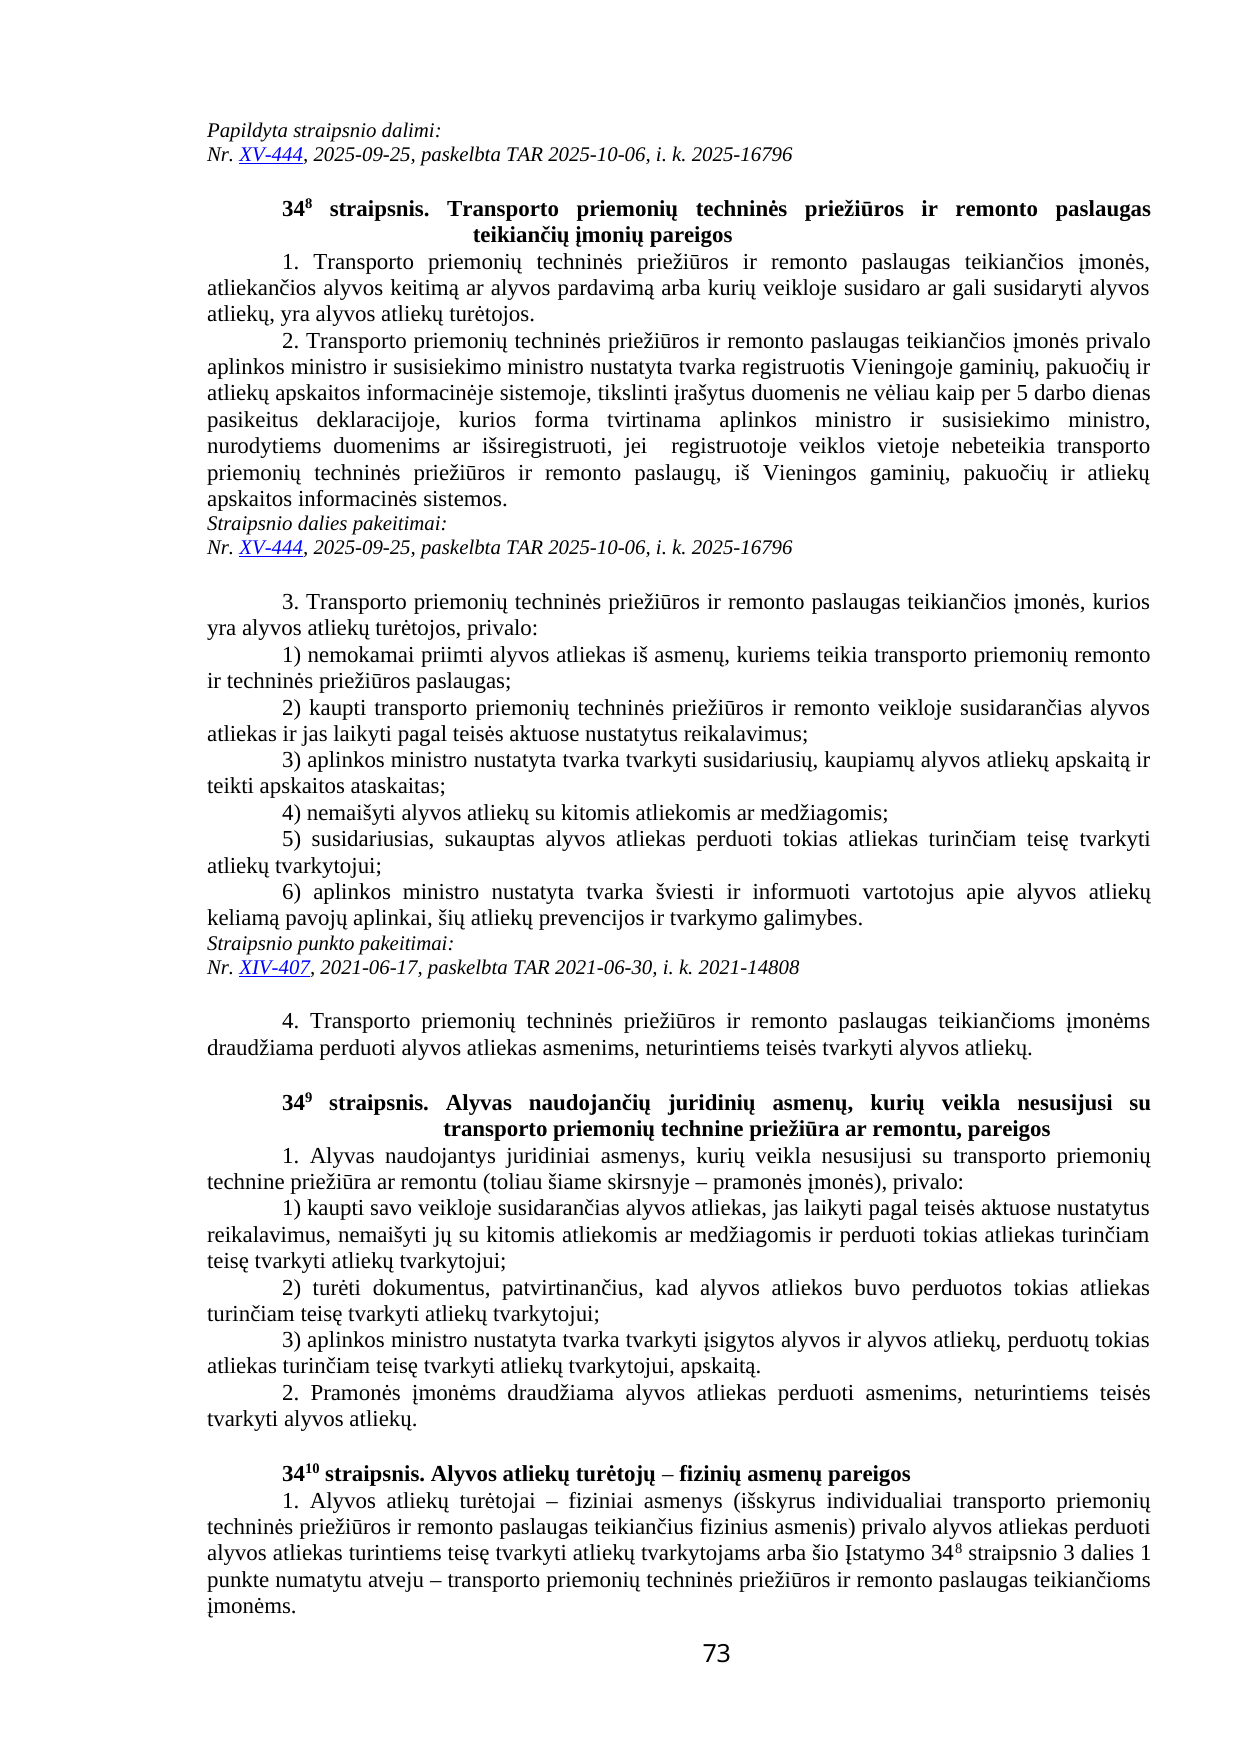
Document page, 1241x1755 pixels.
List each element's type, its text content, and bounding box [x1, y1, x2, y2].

text Nr. XV-444, 2025-09-25, paskelbta TAR 2025-10-06, i. k. 2025-16796 [207, 142, 1152, 166]
text 2) turėti dokumentus, patvirtinančius, kad alyvos atliekos buvo perduotos tokias atliekas turinčiam teisę tvarkyti atliekų tvarkytojui; [207, 1273, 1152, 1326]
text 1) nemokamai priimti alyvos atliekas iš asmenų, kuriems teikia transporto priemonių remonto ir techninės priežiūros paslaugas; [207, 641, 1152, 693]
text 348 straipsnis. Transporto priemonių techninės priežiūros ir remonto paslaugas teikiančių įmonių pareigos [282, 195, 1152, 248]
text 3410 straipsnis. Alyvos atliekų turėtojų – fizinių asmenų pareigos [207, 1460, 1152, 1487]
text 349 straipsnis. Alyvas naudojančių juridinių asmenų, kurių veikla nesusijusi su transporto priemonių technine priežiūra ar remontu, pareigos [282, 1089, 1152, 1142]
text Nr. XV-444, 2025-09-25, paskelbta TAR 2025-10-06, i. k. 2025-16796 [207, 535, 1152, 559]
text Papildyta straipsnio dalimi: [207, 118, 1152, 142]
text 2) kaupti transporto priemonių techninės priežiūros ir remonto veikloje susidarančias alyvos atliekas ir jas laikyti pagal teisės aktuose nustatytus reikalavimus; [207, 693, 1152, 746]
text Straipsnio punkto pakeitimai: [207, 931, 1152, 955]
text 1. Alyvos atliekų turėtojai – fiziniai asmenys (išskyrus individualiai transporto priemonių techninės priežiūros ir remonto paslaugas teikiančius fizinius asmenis) privalo alyvos atliekas perduoti alyvos atliekas turintiems teisę tvarkyti atliekų tvarkytojams arba šio Įstatymo 348 straipsnio 3 dalies 1 punkte numatytu atveju – transporto priemonių techninės priežiūros ir remonto paslaugas teikiančioms įmonėms. [207, 1487, 1152, 1618]
text Straipsnio dalies pakeitimai: [207, 511, 1152, 535]
text 2. Pramonės įmonėms draudžiama alyvos atliekas perduoti asmenims, neturintiems teisės tvarkyti alyvos atliekų. [207, 1379, 1152, 1432]
text 1) kaupti savo veikloje susidarančias alyvos atliekas, jas laikyti pagal teisės aktuose nustatytus reikalavimus, nemaišyti jų su kitomis atliekomis ar medžiagomis ir perduoti tokias atliekas turinčiam teisę tvarkyti atliekų tvarkytojui; [207, 1194, 1152, 1273]
text 3. Transporto priemonių techninės priežiūros ir remonto paslaugas teikiančios įmonės, kurios yra alyvos atliekų turėtojos, privalo: [207, 588, 1152, 641]
text 3) aplinkos ministro nustatyta tvarka tvarkyti susidariusių, kaupiamų alyvos atliekų apskaitą ir teikti apskaitos ataskaitas; [207, 746, 1152, 799]
text 4) nemaišyti alyvos atliekų su kitomis atliekomis ar medžiagomis; [207, 799, 1152, 825]
text 3) aplinkos ministro nustatyta tvarka tvarkyti įsigytos alyvos ir alyvos atliekų, perduotų tokias atliekas turinčiam teisę tvarkyti atliekų tvarkytojui, apskaitą. [207, 1326, 1152, 1379]
text 5) susidariusias, sukauptas alyvos atliekas perduoti tokias atliekas turinčiam teisę tvarkyti atliekų tvarkytojui; [207, 825, 1152, 878]
text Nr. XIV-407, 2021-06-17, paskelbta TAR 2021-06-30, i. k. 2021-14808 [207, 955, 1152, 979]
text 4. Transporto priemonių techninės priežiūros ir remonto paslaugas teikiančioms įmonėms draudžiama perduoti alyvos atliekas asmenims, neturintiems teisės tvarkyti alyvos atliekų. [207, 1008, 1152, 1060]
text 1. Transporto priemonių techninės priežiūros ir remonto paslaugas teikiančios įmonės, atliekančios alyvos keitimą ar alyvos pardavimą arba kurių veikloje susidaro ar gali susidaryti alyvos atliekų, yra alyvos atliekų turėtojos. [207, 248, 1152, 327]
text 6) aplinkos ministro nustatyta tvarka šviesti ir informuoti vartotojus apie alyvos atliekų keliamą pavojų aplinkai, šių atliekų prevencijos ir tvarkymo galimybes. [207, 878, 1152, 931]
text 1. Alyvas naudojantys juridiniai asmenys, kurių veikla nesusijusi su transporto priemonių technine priežiūra ar remontu (toliau šiame skirsnyje – pramonės įmonės), privalo: [207, 1142, 1152, 1194]
text 2. Transporto priemonių techninės priežiūros ir remonto paslaugas teikiančios įmonės privalo aplinkos ministro ir susisiekimo ministro nustatyta tvarka registruotis Vieningoje gaminių, pakuočių ir atliekų apskaitos informacinėje sistemoje, tikslinti įrašytus duomenis ne vėliau kaip per 5 darbo dienas pasikeitus deklaracijoje, kurios forma tvirtinama aplinkos ministro ir susisiekimo ministro, nurodytiems duomenims ar išsiregistruoti, jei registruotoje veiklos vietoje nebeteikia transporto priemonių techninės priežiūros ir remonto paslaugų, iš Vieningos gaminių, pakuočių ir atliekų apskaitos informacinės sistemos. [207, 327, 1152, 511]
